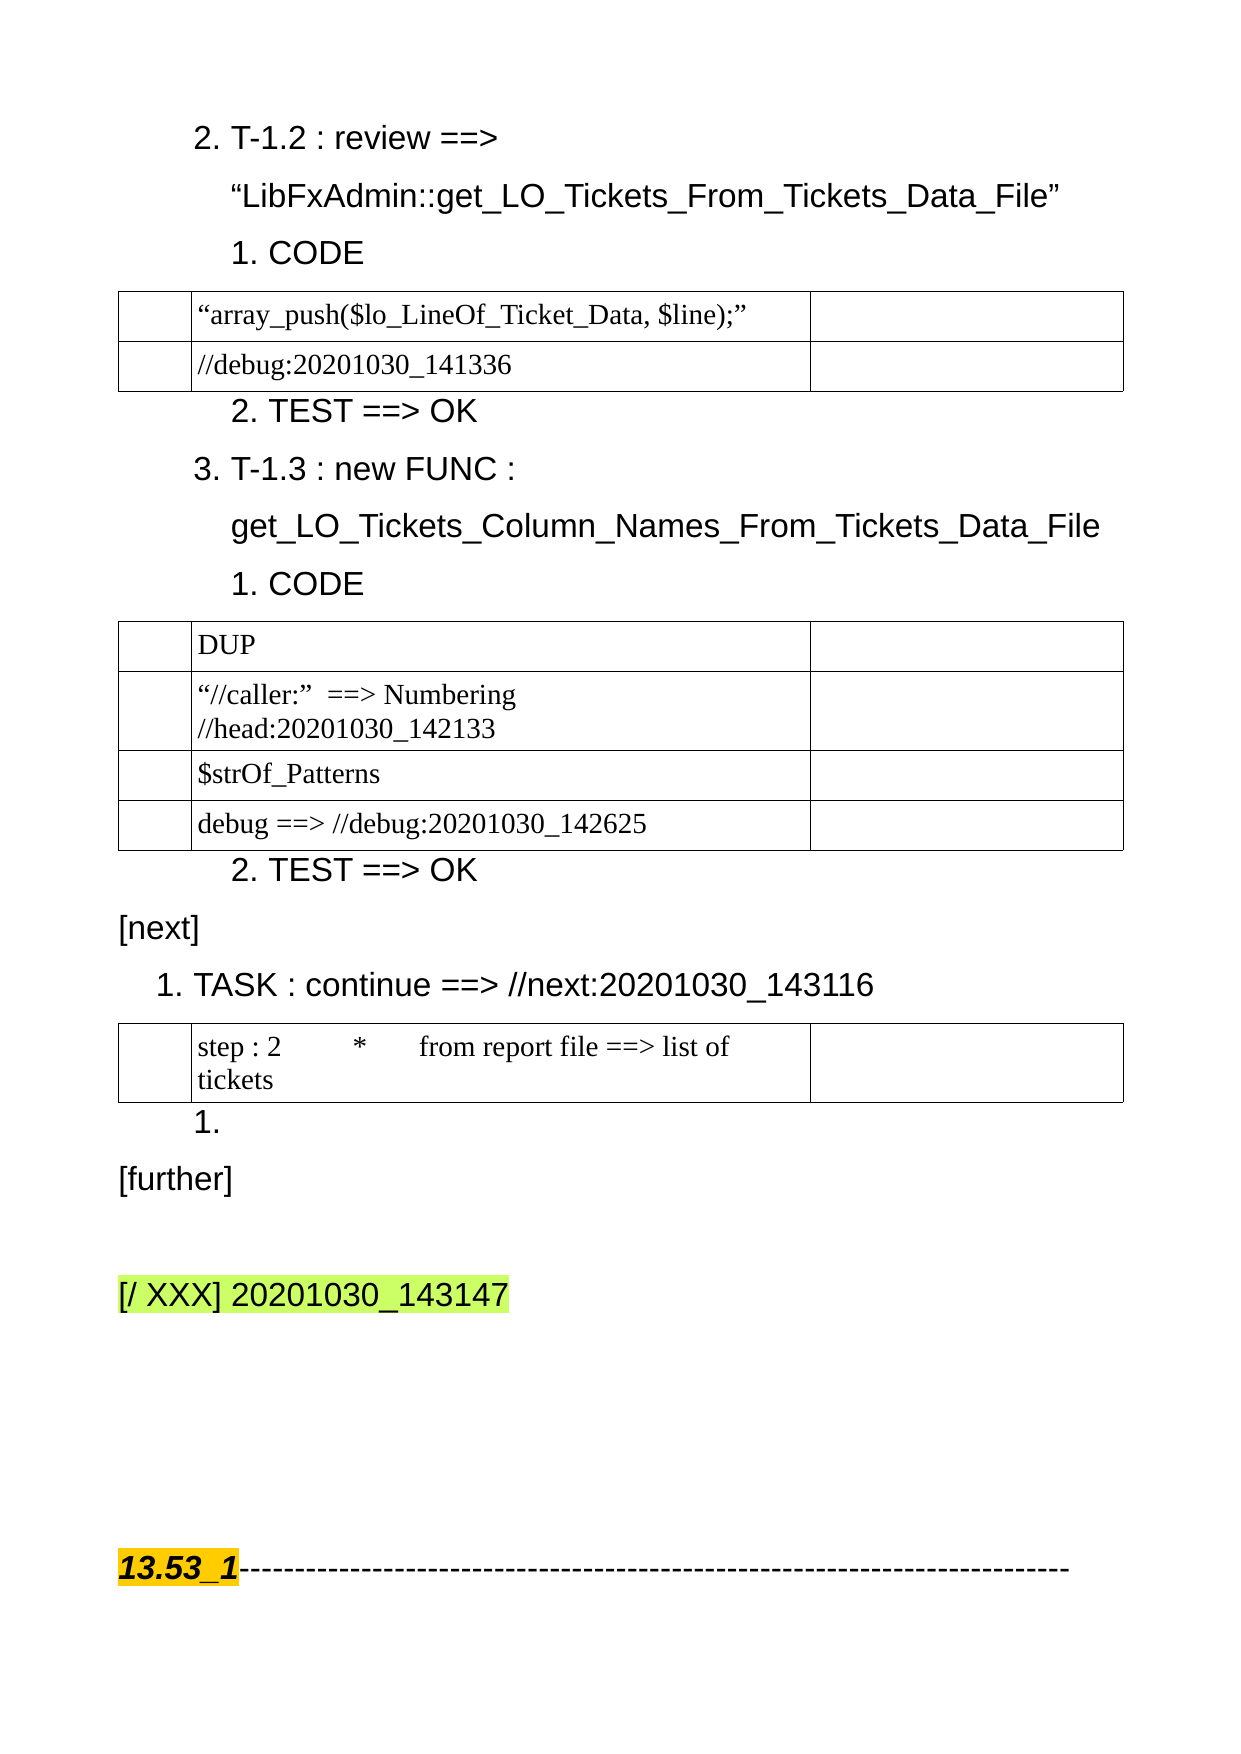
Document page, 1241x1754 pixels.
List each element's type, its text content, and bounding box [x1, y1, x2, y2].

list CODE [231, 233, 1122, 272]
table_cell [811, 801, 1123, 850]
table_cell [119, 672, 191, 750]
table_header “array_push($lo_LineOf_Ticket_Data, $line);” [192, 292, 810, 341]
table_cell [119, 801, 191, 850]
table_cell [811, 672, 1123, 750]
list T-1.2 : review ==> “LibFxAdmin::get_LO_Tickets_From_Tickets_Data_File” [193, 118, 1122, 214]
list CODE [231, 564, 1122, 602]
table_cell [119, 751, 191, 800]
table_cell [811, 342, 1123, 391]
table_header [119, 622, 191, 671]
text 13.53_1--------------------------------------------------------------------------- [118, 1548, 1122, 1586]
list TEST ==> OK [231, 392, 1122, 429]
list T-1.3 : new FUNC : get_LO_Tickets_Column_Names_From_Tickets_Data_File [193, 449, 1122, 545]
table_header [119, 292, 191, 341]
list TEST ==> OK [231, 851, 1122, 889]
table_cell “//caller:” ==> Numbering //head:20201030_142133 [192, 672, 810, 750]
table_cell [119, 342, 191, 391]
table_cell //debug:20201030_141336 [192, 342, 810, 391]
table_header [119, 1024, 191, 1102]
table_cell $strOf_Patterns [192, 751, 810, 800]
table_header [811, 292, 1123, 341]
table_cell debug ==> //debug:20201030_142625 [192, 801, 810, 850]
text [/ XXX] 20201030_143147 [118, 1217, 1122, 1313]
text [next] [118, 908, 1122, 946]
table_header DUP [192, 622, 810, 671]
list TASK : continue ==> //next:20201030_143116 [156, 965, 1122, 1004]
table_header [811, 1024, 1123, 1102]
table_header [811, 622, 1123, 671]
table_cell [811, 751, 1123, 800]
text [further] [118, 1159, 1122, 1198]
table_header step : 2 * from report file ==> list of tickets [192, 1024, 810, 1102]
